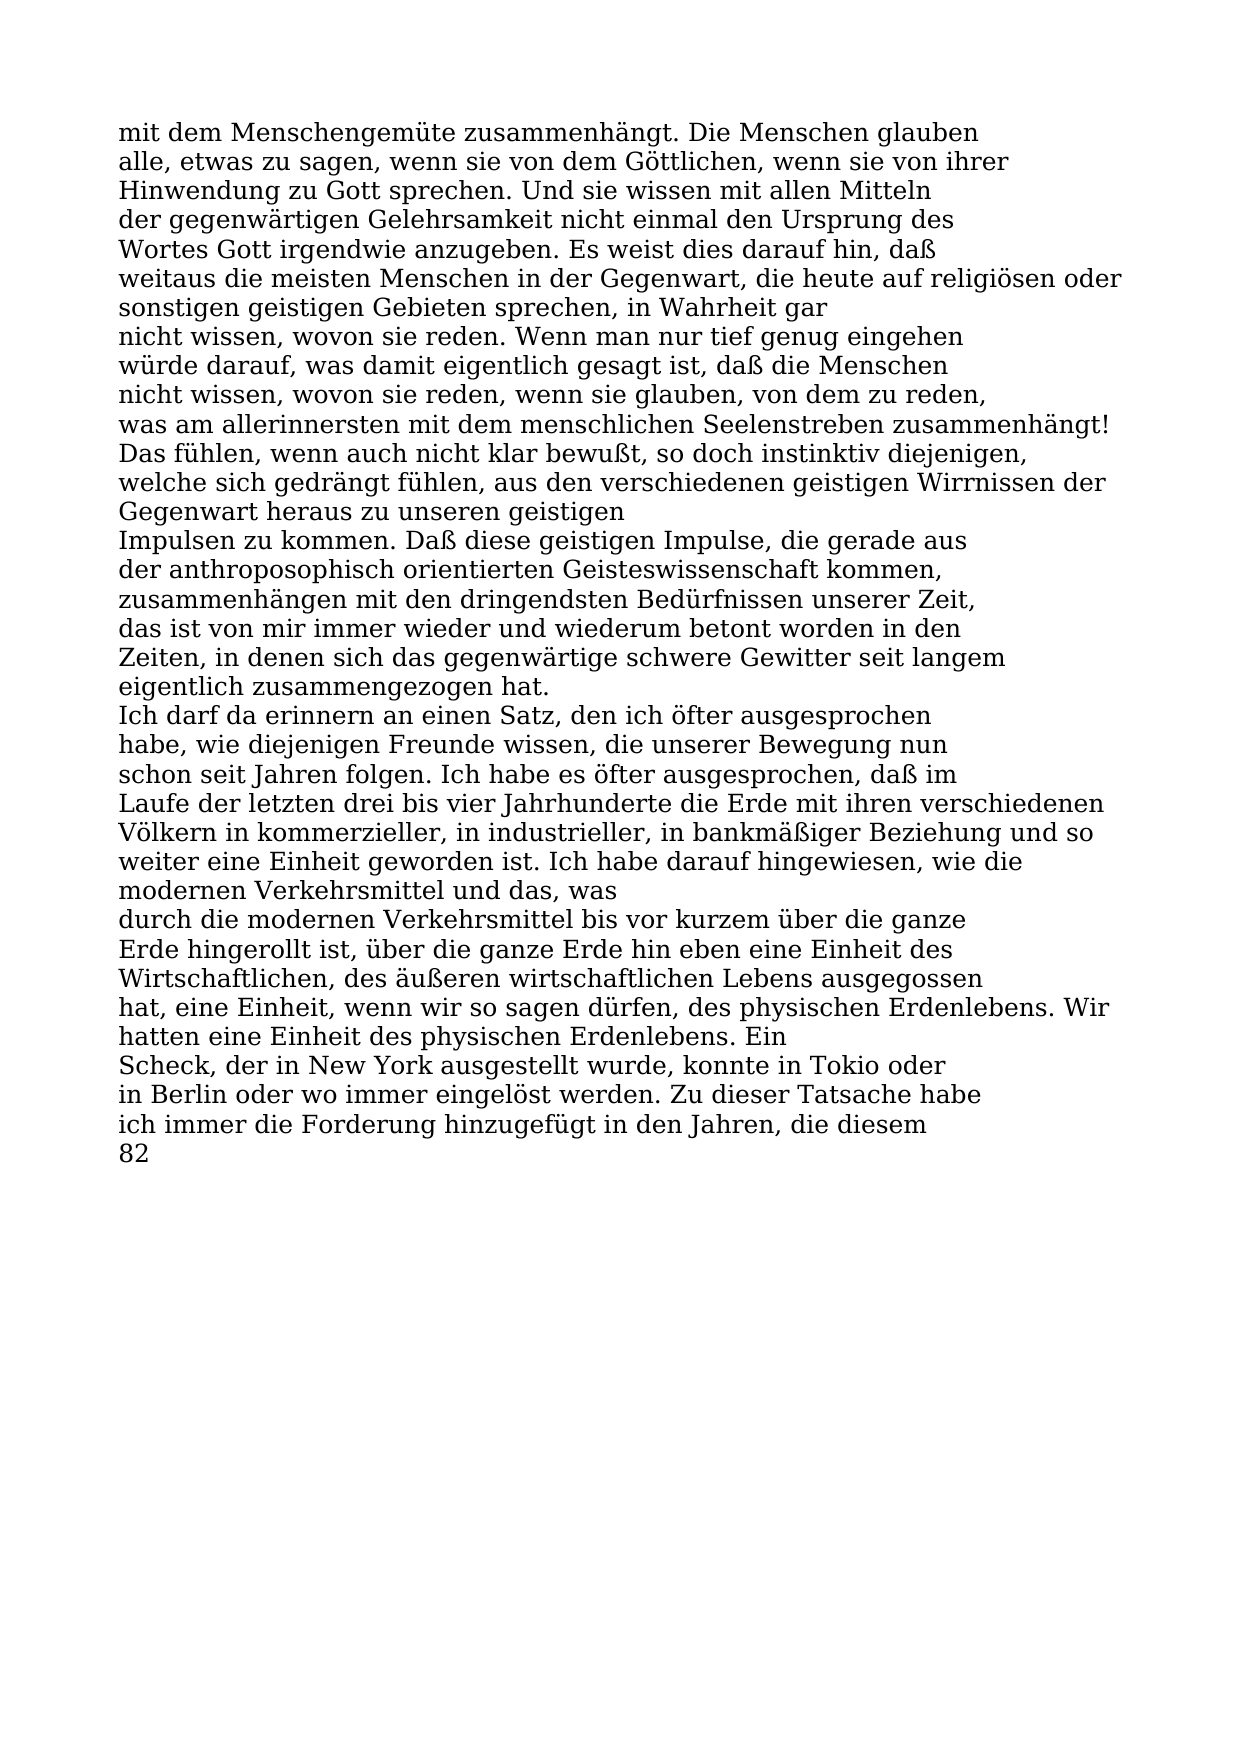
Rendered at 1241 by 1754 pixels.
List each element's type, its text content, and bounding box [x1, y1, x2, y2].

text in Berlin oder wo immer eingelöst werden. Zu dieser Tatsache habe [118, 1081, 1122, 1110]
text schon seit Jahren folgen. Ich habe es öfter ausgesprochen, daß im [118, 760, 1122, 789]
text Wirtschaftlichen, des äußeren wirtschaftlichen Lebens ausgegossen [118, 964, 1122, 993]
text Ich darf da erinnern an einen Satz, den ich öfter ausgesprochen [118, 701, 1122, 731]
text Zeiten, in denen sich das gegenwärtige schwere Gewitter seit langem [118, 643, 1122, 672]
text Laufe der letzten drei bis vier Jahrhunderte die Erde mit ihren verschiedenen Völkern in kommerzieller, in industrieller, in bankmäßiger Beziehung und so weiter eine Einheit geworden ist. Ich habe darauf hingewiesen, wie die modernen Verkehrsmittel und das, was [118, 789, 1122, 906]
text zusammenhängen mit den dringendsten Bedürfnissen unserer Zeit, [118, 585, 1122, 614]
text Scheck, der in New York ausgestellt wurde, konnte in Tokio oder [118, 1051, 1122, 1081]
text das ist von mir immer wieder und wiederum betont worden in den [118, 614, 1122, 643]
text würde darauf, was damit eigentlich gesagt ist, daß die Menschen [118, 351, 1122, 381]
text habe, wie diejenigen Freunde wissen, die unserer Bewegung nun [118, 731, 1122, 760]
text was am allerinnersten mit dem menschlichen Seelenstreben zusammenhängt! Das fühlen, wenn auch nicht klar bewußt, so doch instinktiv diejenigen, welche sich gedrängt fühlen, aus den verschiedenen geistigen Wirrnissen der Gegenwart heraus zu unseren geistigen [118, 410, 1122, 526]
text ich immer die Forderung hinzugefügt in den Jahren, die diesem [118, 1110, 1122, 1139]
text mit dem Menschengemüte zusammenhängt. Die Menschen glauben [118, 118, 1122, 147]
text Wortes Gott irgendwie anzugeben. Es weist dies darauf hin, daß [118, 235, 1122, 264]
text hat, eine Einheit, wenn wir so sagen dürfen, des physischen Erdenlebens. Wir hatten eine Einheit des physischen Erdenlebens. Ein [118, 993, 1122, 1051]
text weitaus die meisten Menschen in der Gegenwart, die heute auf religiösen oder sonstigen geistigen Gebieten sprechen, in Wahrheit gar [118, 264, 1122, 322]
text eigentlich zusammengezogen hat. [118, 672, 1122, 701]
text nicht wissen, wovon sie reden, wenn sie glauben, von dem zu reden, [118, 381, 1122, 410]
text durch die modernen Verkehrsmittel bis vor kurzem über die ganze [118, 906, 1122, 935]
text Impulsen zu kommen. Daß diese geistigen Impulse, die gerade aus [118, 526, 1122, 556]
text der anthroposophisch orientierten Geisteswissenschaft kommen, [118, 556, 1122, 585]
text 82 [118, 1139, 1122, 1168]
text Erde hingerollt ist, über die ganze Erde hin eben eine Einheit des [118, 935, 1122, 964]
text alle, etwas zu sagen, wenn sie von dem Göttlichen, wenn sie von ihrer Hinwendung zu Gott sprechen. Und sie wissen mit allen Mitteln [118, 147, 1122, 206]
text der gegenwärtigen Gelehrsamkeit nicht einmal den Ursprung des [118, 206, 1122, 235]
text nicht wissen, wovon sie reden. Wenn man nur tief genug eingehen [118, 322, 1122, 351]
